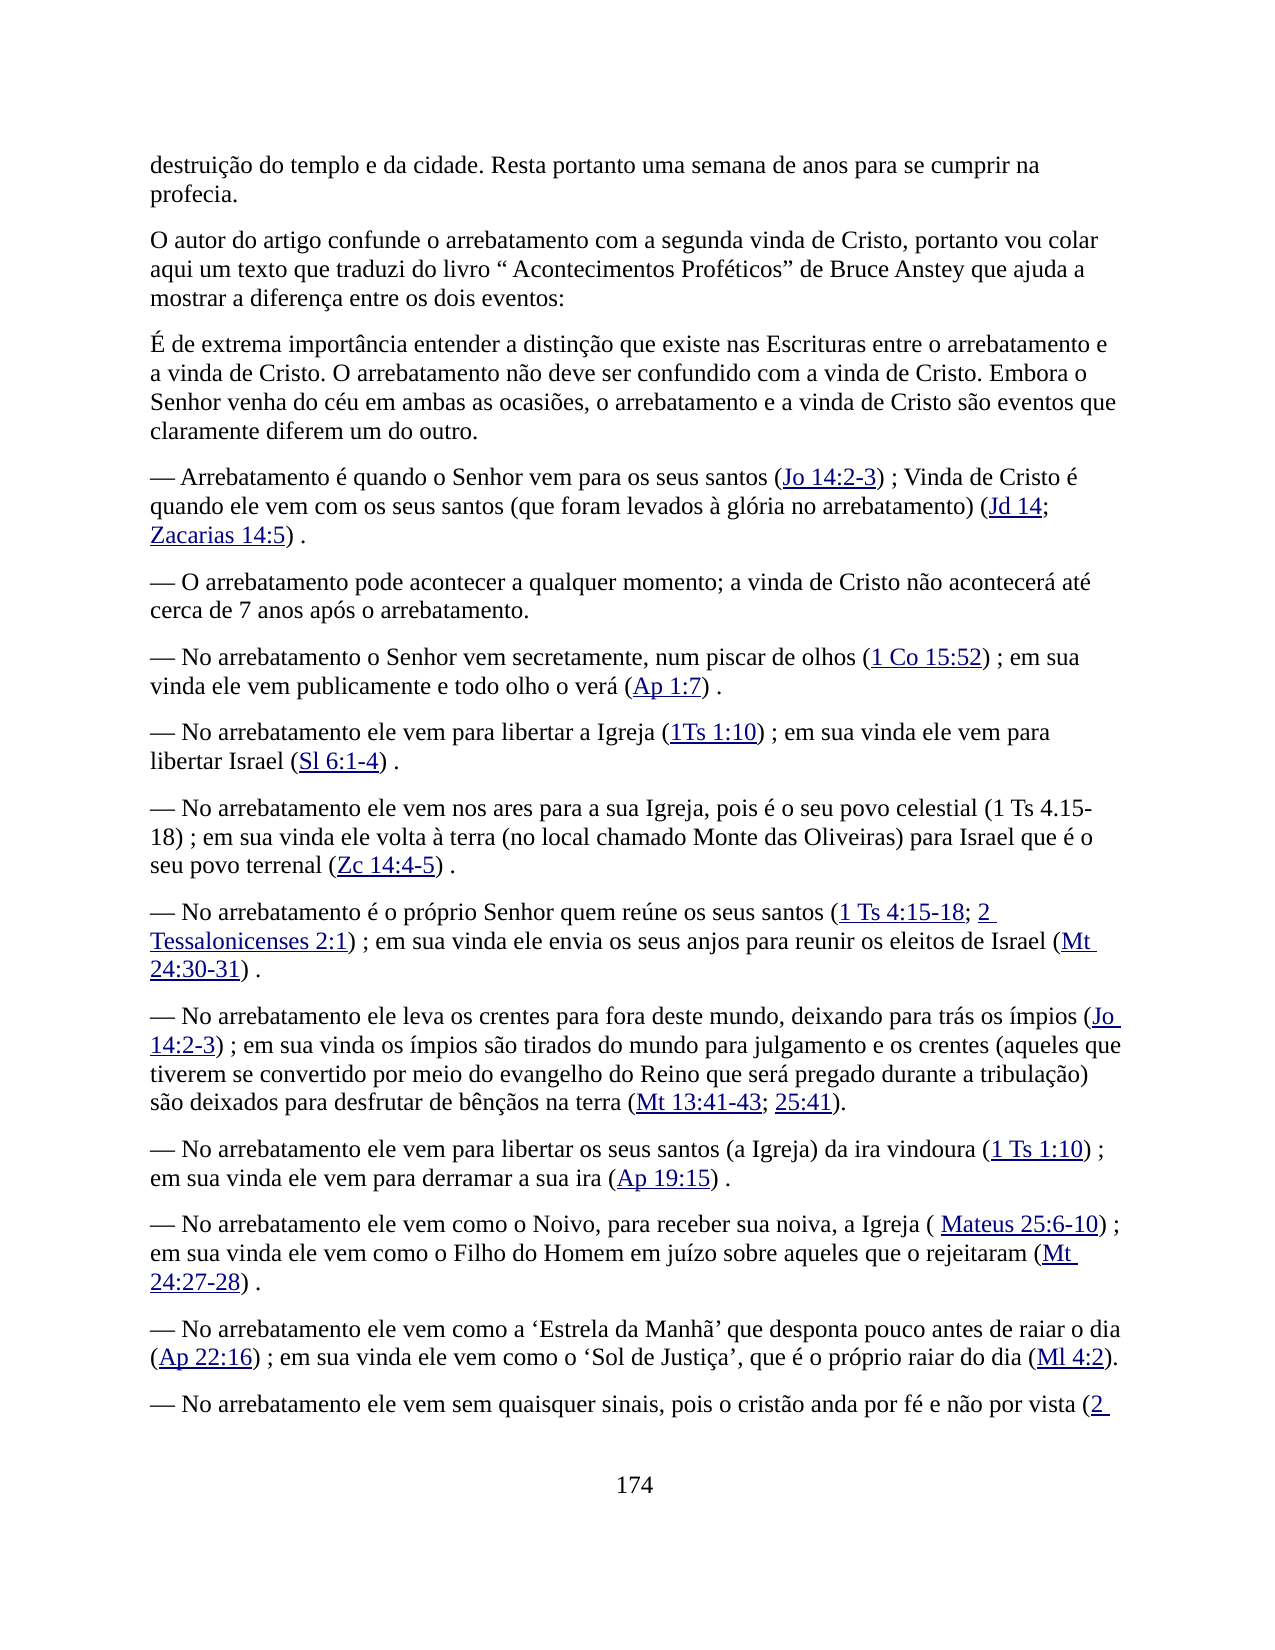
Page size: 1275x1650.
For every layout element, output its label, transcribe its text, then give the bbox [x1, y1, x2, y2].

text — No arrebatamento o Senhor vem secretamente, num piscar de olhos (1 Co 15:52) ; em sua vinda ele vem publicamente e todo olho o verá (Ap 1:7) . [150, 642, 1125, 699]
text O autor do artigo confunde o arrebatamento com a segunda vinda de Cristo, portanto vou colar aqui um texto que traduzi do livro “ Acontecimentos Proféticos” de Bruce Anstey que ajuda a mostrar a diferença entre os dois eventos: [150, 225, 1125, 312]
text — No arrebatamento ele vem como o Noivo, para receber sua noiva, a Igreja ( Mateus 25:6-10) ; em sua vinda ele vem como o Filho do Homem em juízo sobre aqueles que o rejeitaram (Mt 24:27-28) . [150, 1209, 1125, 1296]
text — No arrebatamento ele vem sem quaisquer sinais, pois o cristão anda por fé e não por vista (2 [150, 1389, 1125, 1418]
text — No arrebatamento ele vem para libertar os seus santos (a Igreja) da ira vindoura (1 Ts 1:10) ; em sua vinda ele vem para derramar a sua ira (Ap 19:15) . [150, 1134, 1125, 1192]
text — No arrebatamento ele leva os crentes para fora deste mundo, deixando para trás os ímpios (Jo 14:2-3) ; em sua vinda os ímpios são tirados do mundo para julgamento e os crentes (aqueles que tiverem se convertido por meio do evangelho do Reino que será pregado durante a tribulação) são deixados para desfrutar de bênçãos na terra (Mt 13:41-43; 25:41). [150, 1001, 1125, 1116]
text É de extrema importância entender a distinção que existe nas Escrituras entre o arrebatamento e a vinda de Cristo. O arrebatamento não deve ser confundido com a vinda de Cristo. Embora o Senhor venha do céu em ambas as ocasiões, o arrebatamento e a vinda de Cristo são eventos que claramente diferem um do outro. [150, 329, 1125, 444]
text — O arrebatamento pode acontecer a qualquer momento; a vinda de Cristo não acontecerá até cerca de 7 anos após o arrebatamento. [150, 567, 1125, 624]
text — No arrebatamento ele vem nos ares para a sua Igreja, pois é o seu povo celestial (1 Ts 4.15-18) ; em sua vinda ele volta à terra (no local chamado Monte das Oliveiras) para Israel que é o seu povo terrenal (Zc 14:4-5) . [150, 793, 1125, 879]
text — No arrebatamento ele vem como a ‘Estrela da Manhã’ que desponta pouco antes de raiar o dia (Ap 22:16) ; em sua vinda ele vem como o ‘Sol de Justiça’, que é o próprio raiar do dia (Ml 4:2). [150, 1314, 1125, 1371]
text destruição do templo e da cidade. Resta portanto uma semana de anos para se cumprir na profecia. [150, 150, 1125, 207]
text — Arrebatamento é quando o Senhor vem para os seus santos (Jo 14:2-3) ; Vinda de Cristo é quando ele vem com os seus santos (que foram levados à glória no arrebatamento) (Jd 14; Zacarias 14:5) . [150, 462, 1125, 549]
text — No arrebatamento ele vem para libertar a Igreja (1Ts 1:10) ; em sua vinda ele vem para libertar Israel (Sl 6:1-4) . [150, 717, 1125, 775]
text — No arrebatamento é o próprio Senhor quem reúne os seus santos (1 Ts 4:15-18; 2 Tessalonicenses 2:1) ; em sua vinda ele envia os seus anjos para reunir os eleitos de Israel (Mt 24:30-31) . [150, 897, 1125, 983]
